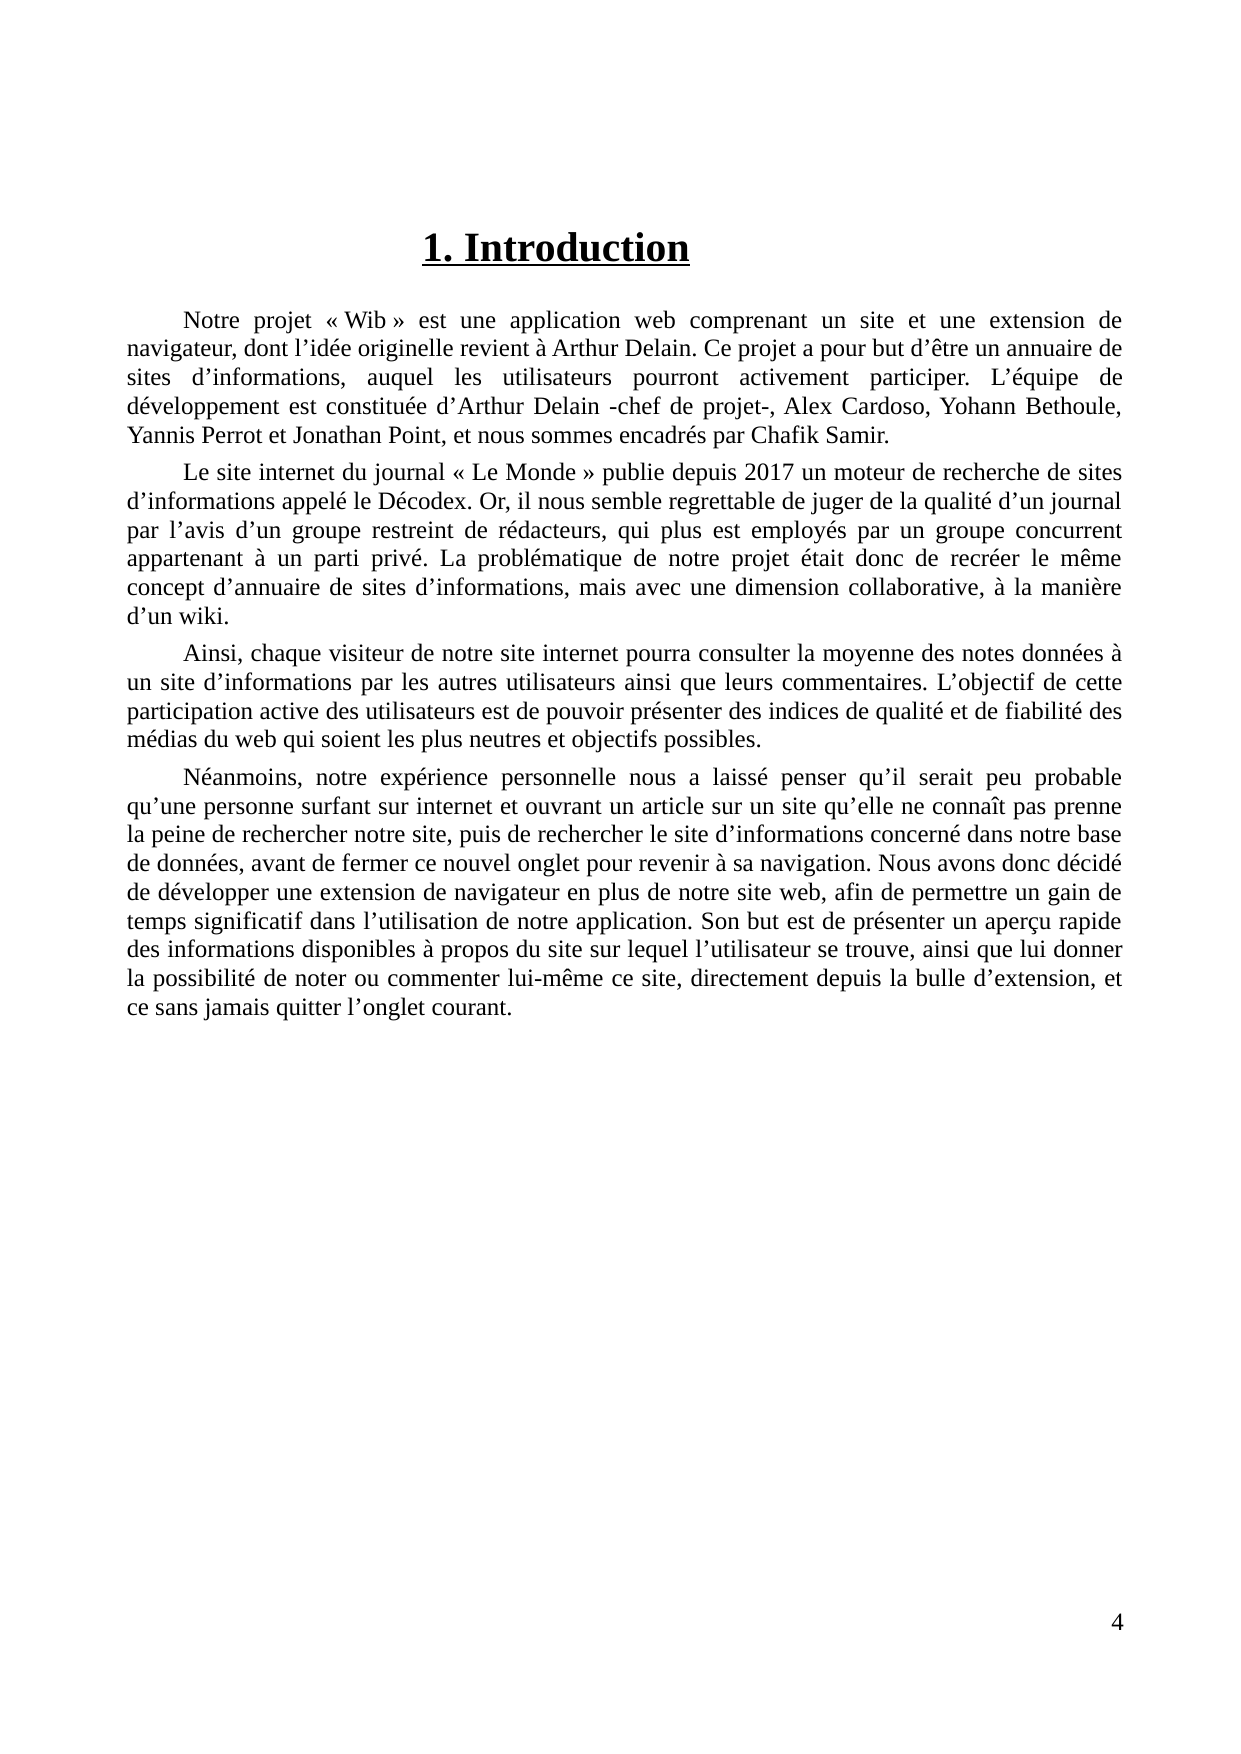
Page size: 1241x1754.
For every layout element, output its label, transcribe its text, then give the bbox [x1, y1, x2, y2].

text Le site internet du journal « Le Monde » publie depuis 2017 un moteur de recherche de sites d’informations appelé le Décodex. Or, il nous semble regrettable de juger de la qualité d’un journal par l’avis d’un groupe restreint de rédacteurs, qui plus est employés par un groupe concurrent appartenant à un parti privé. La problématique de notre projet était donc de recréer le même concept d’annuaire de sites d’informations, mais avec une dimension collaborative, à la manière d’un wiki. [127, 457, 1123, 630]
text Ainsi, chaque visiteur de notre site internet pourra consulter la moyenne des notes données à un site d’informations par les autres utilisateurs ainsi que leurs commentaires. L’objectif de cette participation active des utilisateurs est de pouvoir présenter des indices de qualité et de fiabilité des médias du web qui soient les plus neutres et objectifs possibles. [127, 638, 1123, 753]
text Notre projet « Wib » est une application web comprenant un site et une extension de navigateur, dont l’idée originelle revient à Arthur Delain. Ce projet a pour but d’être un annuaire de sites d’informations, auquel les utilisateurs pourront activement participer. L’équipe de développement est constituée d’Arthur Delain -chef de projet-, Alex Cardoso, Yohann Bethoule, Yannis Perrot et Jonathan Point, et nous sommes encadrés par Chafik Samir. [127, 305, 1123, 448]
subtitle 1. Introduction [422, 222, 1123, 270]
text Néanmoins, notre expérience personnelle nous a laissé penser qu’il serait peu probable qu’une personne surfant sur internet et ouvrant un article sur un site qu’elle ne connaît pas prenne la peine de rechercher notre site, puis de rechercher le site d’informations concerné dans notre base de données, avant de fermer ce nouvel onglet pour revenir à sa navigation. Nous avons donc décidé de développer une extension de navigateur en plus de notre site web, afin de permettre un gain de temps significatif dans l’utilisation de notre application. Son but est de présenter un aperçu rapide des informations disponibles à propos du site sur lequel l’utilisateur se trouve, ainsi que lui donner la possibilité de noter ou commenter lui-même ce site, directement depuis la bulle d’extension, et ce sans jamais quitter l’onglet courant. [127, 762, 1123, 1021]
